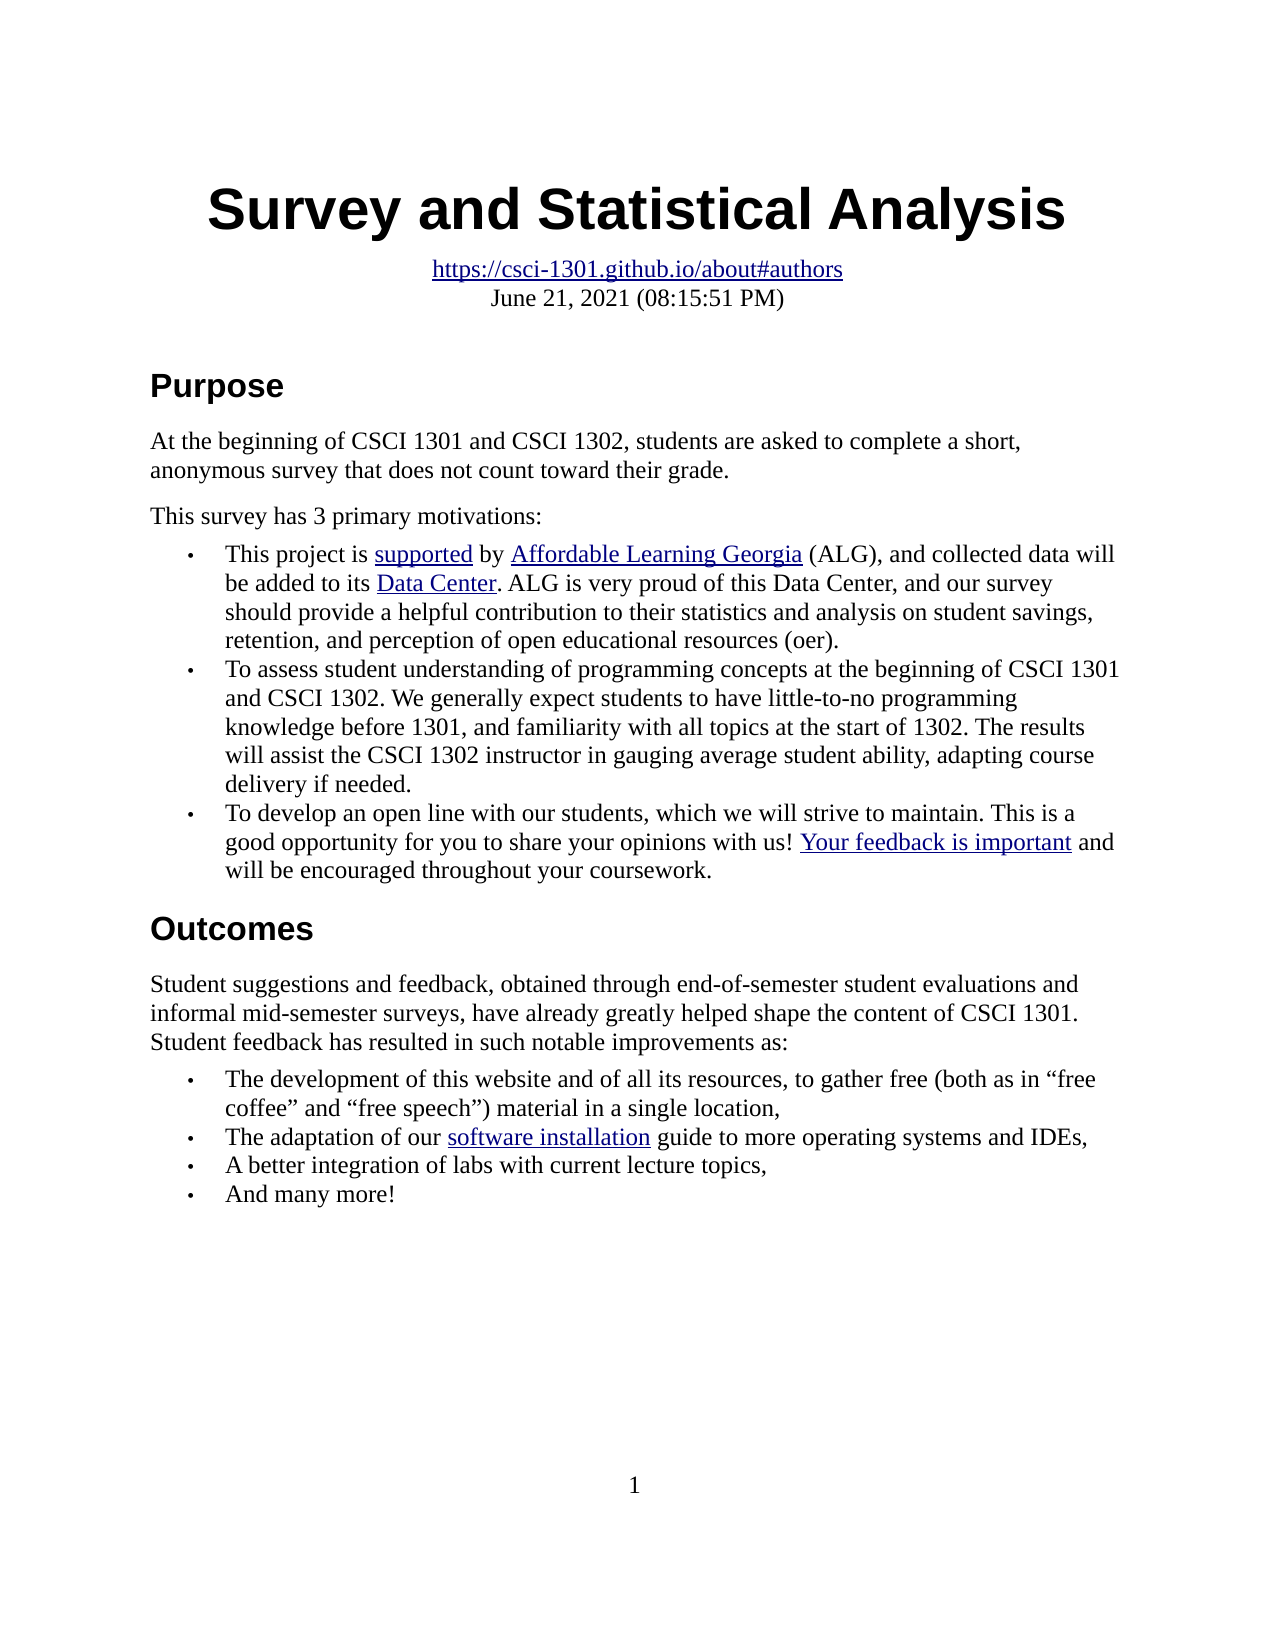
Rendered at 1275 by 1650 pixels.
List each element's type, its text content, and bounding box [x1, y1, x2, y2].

list The adaptation of our software installation guide to more operating systems and IDEs, [187, 1122, 1125, 1151]
subtitle Purpose [150, 366, 1125, 404]
list And many more! [187, 1179, 1125, 1208]
subtitle Outcomes [150, 909, 1125, 948]
text https://csci-1301.github.io/about#authors [150, 254, 1125, 283]
text Student suggestions and feedback, obtained through end-of-semester student evaluations and informal mid-semester surveys, have already greatly helped shape the content of CSCI 1301. Student feedback has resulted in such notable improvements as: [150, 969, 1125, 1055]
text June 21, 2021 (08:15:51 PM) [150, 283, 1125, 312]
title Survey and Statistical Analysis [150, 175, 1125, 242]
list To develop an open line with our students, which we will strive to maintain. This is a good opportunity for you to share your opinions with us! Your feedback is important and will be encouraged throughout your coursework. [187, 798, 1125, 884]
list This project is supported by Affordable Learning Georgia (ALG), and collected data will be added to its Data Center. ALG is very proud of this Data Center, and our survey should provide a helpful contribution to their statistics and analysis on student savings, retention, and perception of open educational resources (oer). [187, 539, 1125, 654]
list The development of this website and of all its resources, to gather free (both as in “free coffee” and “free speech”) material in a single location, [187, 1064, 1125, 1122]
text This survey has 3 primary motivations: [150, 501, 1125, 530]
list A better integration of labs with current lecture topics, [187, 1151, 1125, 1179]
text At the beginning of CSCI 1301 and CSCI 1302, students are asked to complete a short, anonymous survey that does not count toward their grade. [150, 426, 1125, 483]
list To assess student understanding of programming concepts at the beginning of CSCI 1301 and CSCI 1302. We generally expect students to have little-to-no programming knowledge before 1301, and familiarity with all topics at the start of 1302. The results will assist the CSCI 1302 instructor in gauging average student ability, adapting course delivery if needed. [187, 654, 1125, 798]
